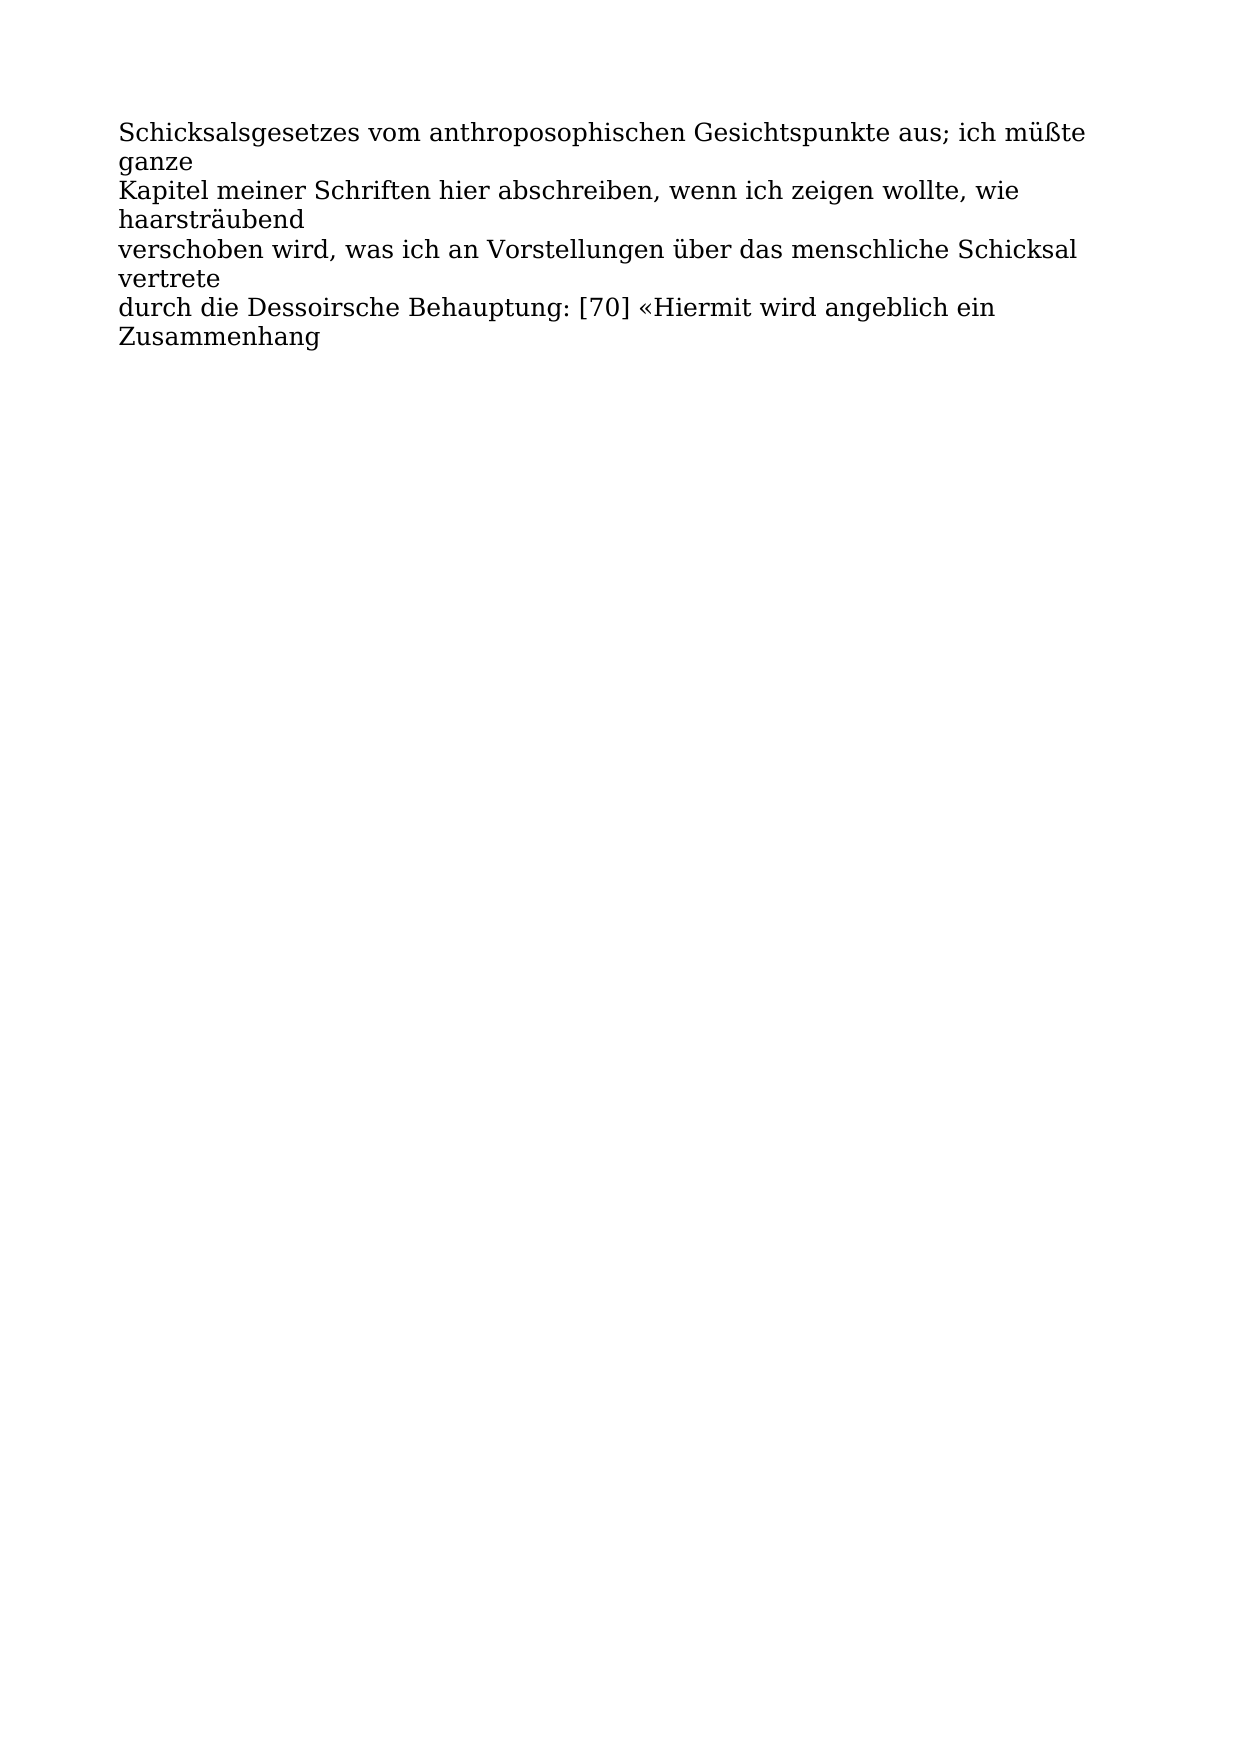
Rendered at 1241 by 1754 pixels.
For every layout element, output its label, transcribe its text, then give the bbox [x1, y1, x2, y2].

text verschoben wird, was ich an Vorstellungen über das menschliche Schicksal vertrete [118, 235, 1122, 293]
text Kapitel meiner Schriften hier abschreiben, wenn ich zeigen wollte, wie haarsträubend [118, 176, 1122, 235]
text Schicksalsgesetzes vom anthroposophischen Gesichtspunkte aus; ich müßte ganze [118, 118, 1122, 176]
text durch die Dessoirsche Behauptung: [70] «Hiermit wird angeblich ein Zusammenhang [118, 293, 1122, 351]
